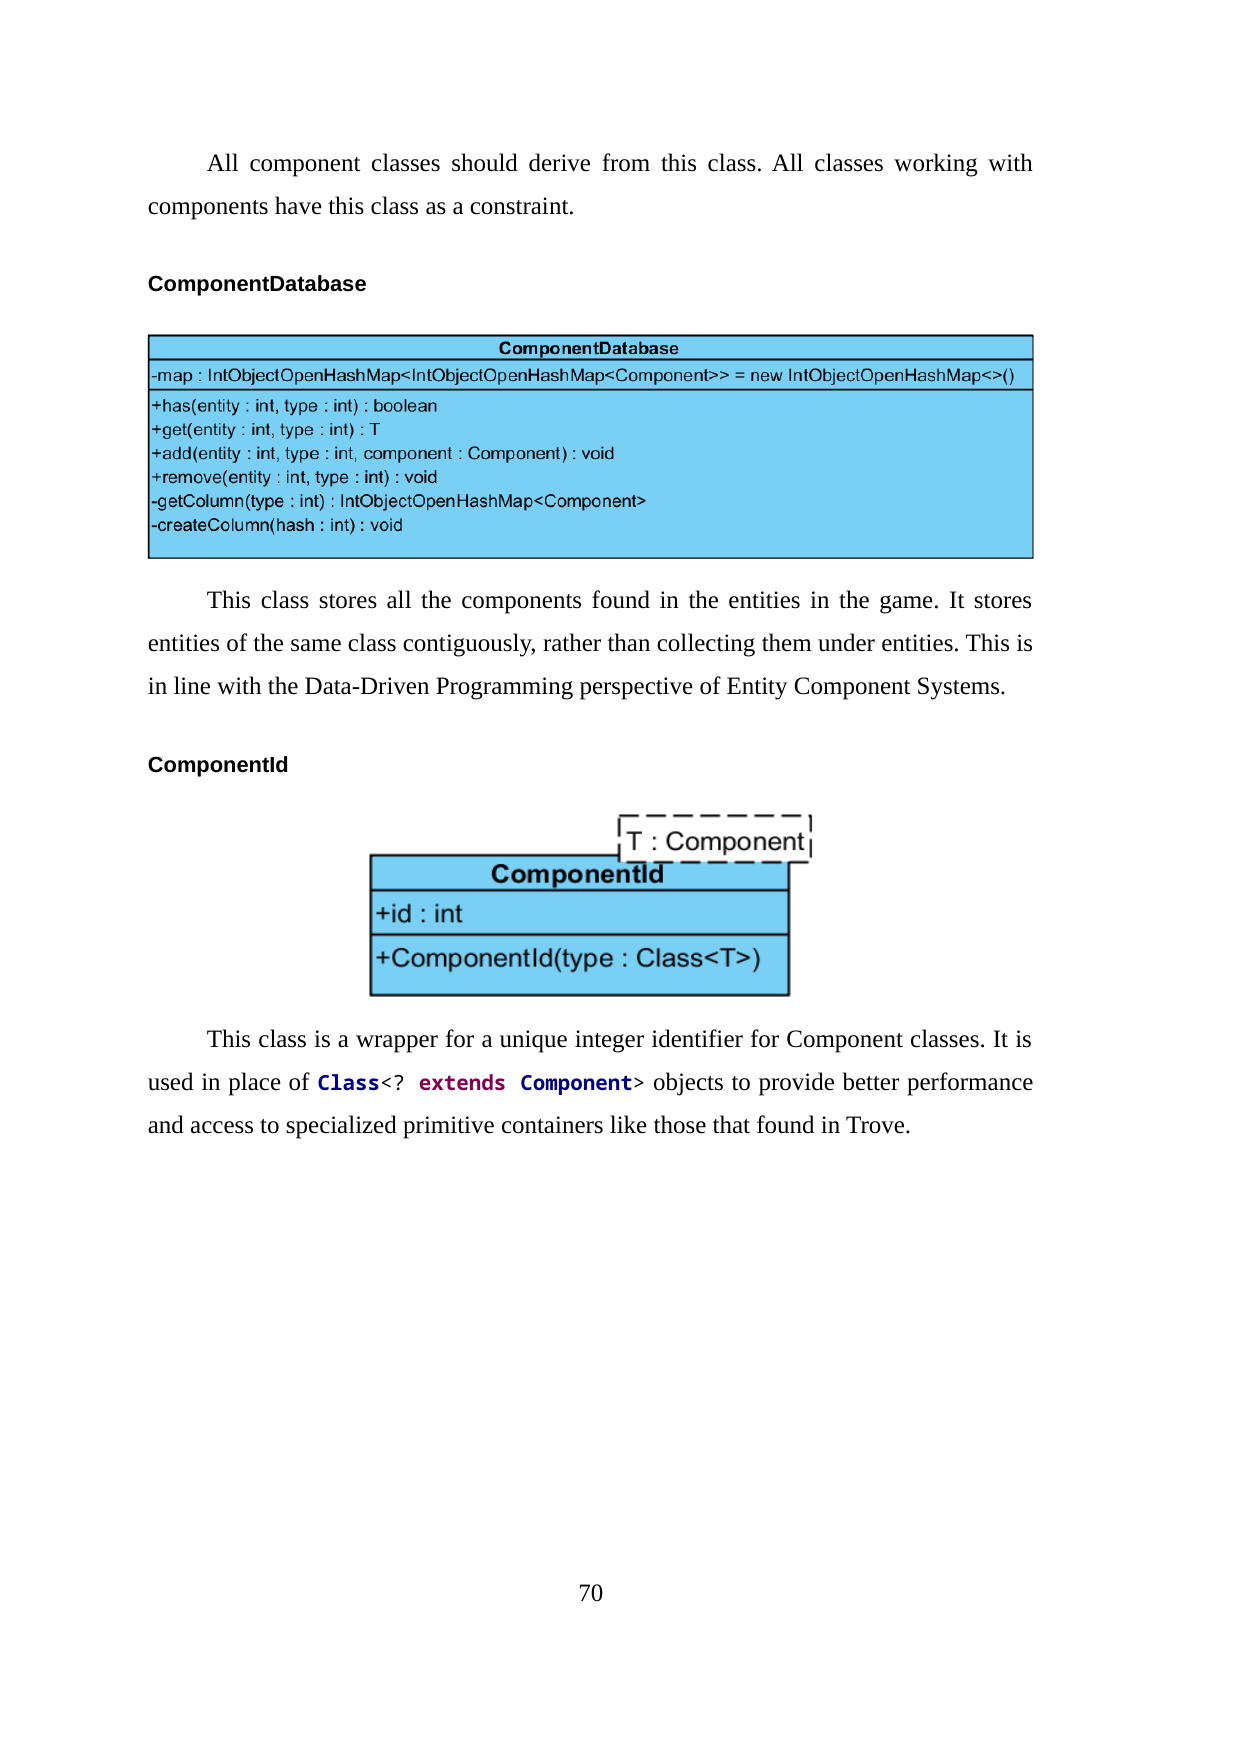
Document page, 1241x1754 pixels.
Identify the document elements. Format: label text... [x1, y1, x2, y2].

picture [369, 814, 813, 997]
text This class stores all the components found in the entities in the game. It stores entities of the same class contiguously, rather than collecting them under entities. This is in line with the Data-Driven Programming perspective of Entity Component Systems. [148, 585, 1033, 700]
subtitle ComponentId [148, 752, 1033, 777]
text This class is a wrapper for a unique integer identifier for Component classes. It is used in place of Class<? extends Component> objects to provide better performance and access to specialized primitive containers like those that found in Trove. [148, 1024, 1033, 1139]
text All component classes should derive from this class. All classes working with components have this class as a constraint. [148, 148, 1033, 219]
subtitle ComponentDatabase [148, 271, 1033, 297]
picture [147, 334, 1034, 559]
